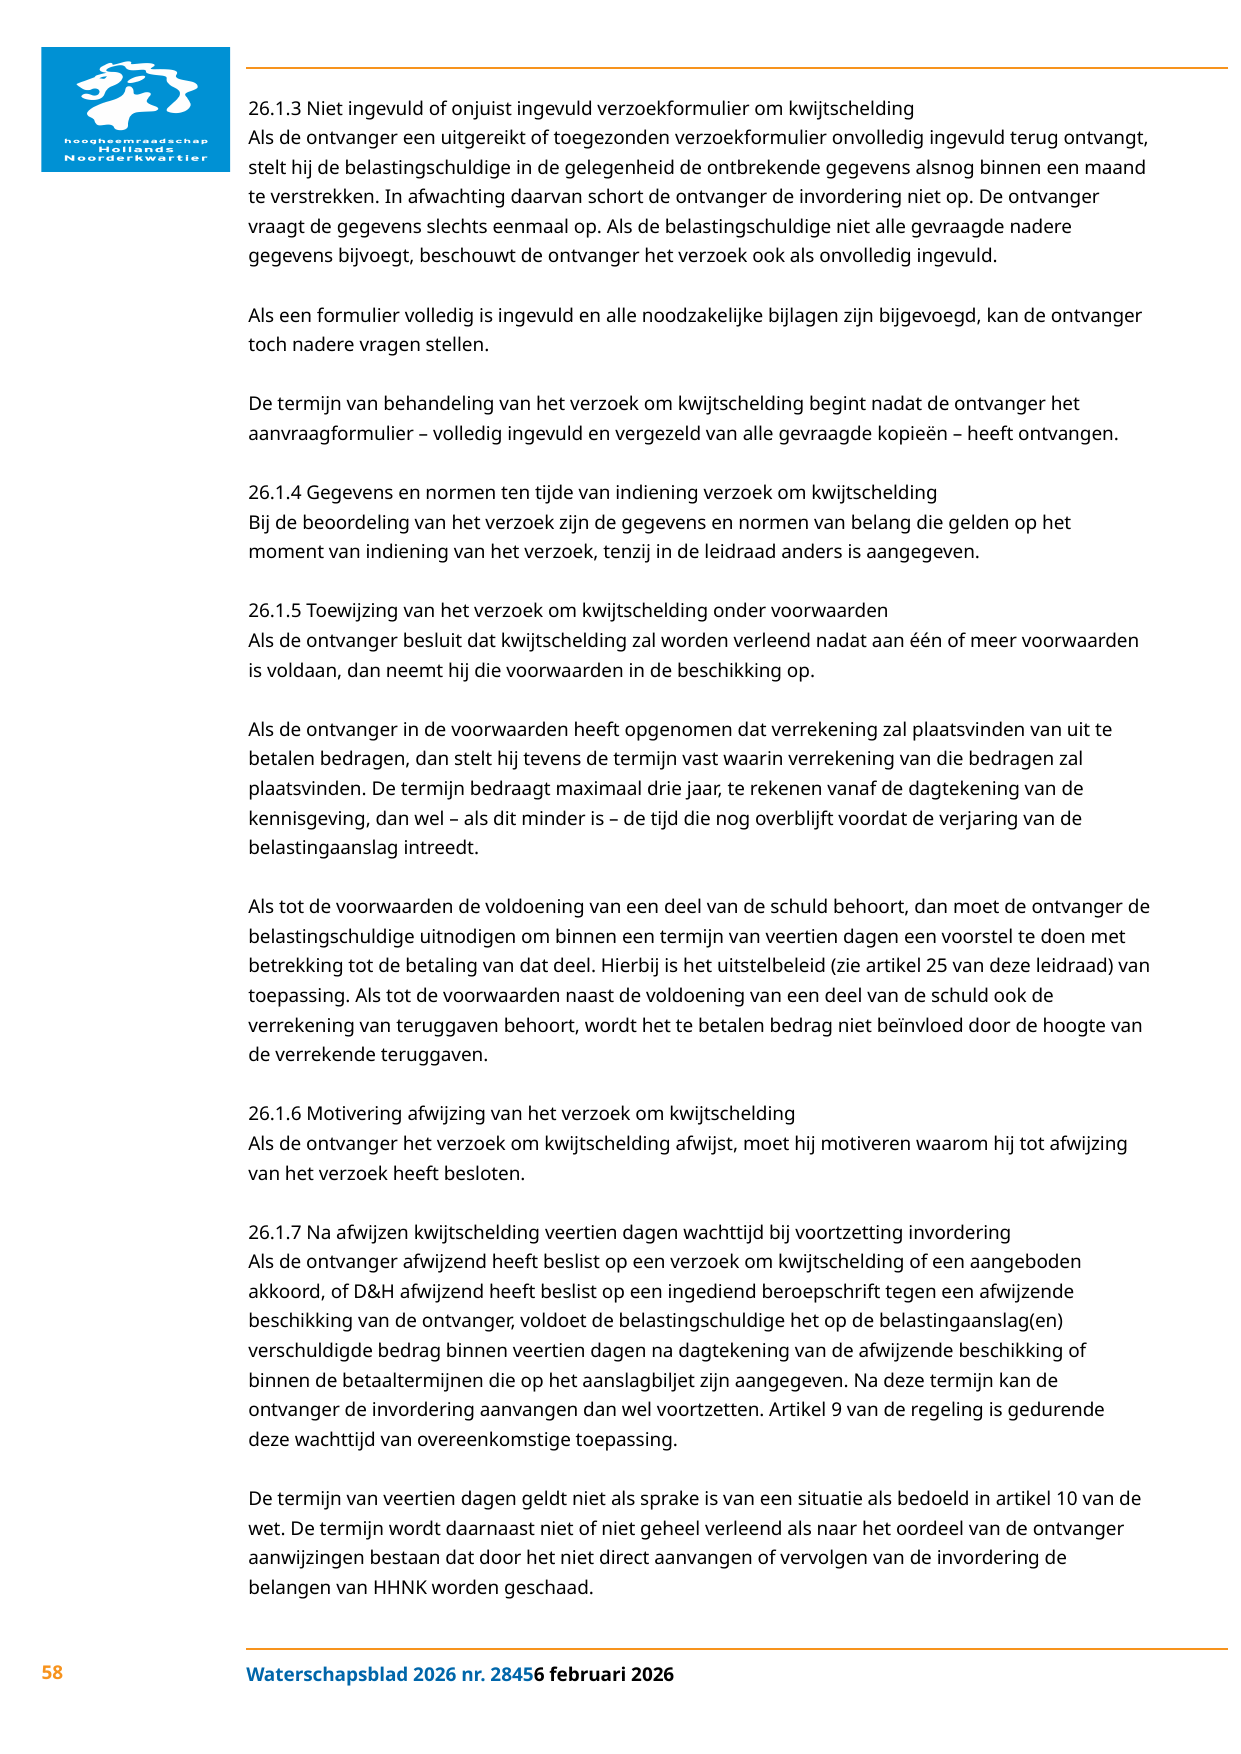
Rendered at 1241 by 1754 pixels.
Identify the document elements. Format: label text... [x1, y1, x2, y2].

picture [88, 87, 157, 130]
text Bij de beoordeling van het verzoek zijn de gegevens en normen van belang die gelden op het moment van indiening van het verzoek, tenzij in de leidraad anders is aangegeven. [248, 509, 1152, 564]
text Als de ontvanger het verzoek om kwijtschelding afwijst, moet hij motiveren waarom hij tot afwijzing van het verzoek heeft besloten. [248, 1130, 1152, 1186]
picture [129, 76, 144, 82]
picture [78, 64, 122, 99]
text Als een formulier volledig is ingevuld en alle noodzakelijke bijlagen zijn bijgevoegd, kan de ontvanger toch nadere vragen stellen. [248, 302, 1152, 357]
text Als tot de voorwaarden de voldoening van een deel van de schuld behoort, dan moet de ontvanger de belastingschuldige uitnodigen om binnen een termijn van veertien dagen een voorstel te doen met betrekking tot de betaling van dat deel. Hierbij is het uitstelbeleid (zie artikel 25 van deze leidraad) van toepassing. Als tot de voorwaarden naast de voldoening van een deel van de schuld ook de verrekening van teruggaven behoort, wordt het te betalen bedrag niet beïnvloed door de hoogte van de verrekende teruggaven. [248, 893, 1152, 1067]
text De termijn van veertien dagen geldt niet als sprake is van een situatie als bedoeld in artikel 10 van de wet. De termijn wordt daarnaast niet of niet geheel verleend als naar het oordeel van de ontvanger aanwijzingen bestaan dat door het niet direct aanvangen of vervolgen van de invordering de belangen van HHNK worden geschaad. [248, 1485, 1152, 1600]
picture [118, 62, 197, 112]
text 26.1.7 Na afwijzen kwijtschelding veertien dagen wachttijd bij voortzetting invordering [248, 1219, 1152, 1245]
text De termijn van behandeling van het verzoek om kwijtschelding begint nadat de ontvanger het aanvraagformulier – volledig ingevuld en vergezeld van alle gevraagde kopieën – heeft ontvangen. [248, 391, 1152, 446]
text Als de ontvanger besluit dat kwijtschelding zal worden verleend nadat aan één of meer voorwaarden is voldaan, dan neemt hij die voorwaarden in de beschikking op. [248, 627, 1152, 683]
text 26.1.4 Gegevens en normen ten tijde van indiening verzoek om kwijtschelding [248, 479, 1152, 505]
text Als de ontvanger afwijzend heeft beslist op een verzoek om kwijtschelding of een aangeboden akkoord, of D&H afwijzend heeft beslist op een ingediend beroepschrift tegen een afwijzende beschikking van de ontvanger, voldoet de belastingschuldige het op de belastingaanslag(en) verschuldigde bedrag binnen veertien dagen na dagtekening van de afwijzende beschikking of binnen de betaaltermijnen die op het aanslagbiljet zijn aangegeven. Na deze termijn kan de ontvanger de invordering aanvangen dan wel voortzetten. Artikel 9 van de regeling is gedurende deze wachttijd van overeenkomstige toepassing. [248, 1248, 1152, 1452]
text 26.1.3 Niet ingevuld of onjuist ingevuld verzoekformulier om kwijtschelding [248, 95, 1152, 121]
text Als de ontvanger een uitgereikt of toegezonden verzoekformulier onvolledig ingevuld terug ontvangt, stelt hij de belastingschuldige in de gelegenheid de ontbrekende gegevens alsnog binnen een maand te verstrekken. In afwachting daarvan schort de ontvanger de invordering niet op. De ontvanger vraagt de gegevens slechts eenmaal op. Als de belastingschuldige niet alle gevraagde nadere gegevens bijvoegt, beschouwt de ontvanger het verzoek ook als onvolledig ingevuld. [248, 124, 1152, 268]
text Als de ontvanger in de voorwaarden heeft opgenomen dat verrekening zal plaatsvinden van uit te betalen bedragen, dan stelt hij tevens de termijn vast waarin verrekening van die bedragen zal plaatsvinden. De termijn bedraagt maximaal drie jaar, te rekenen vanaf de dagtekening van de kennisgeving, dan wel – als dit minder is – de tijd die nog overblijft voordat de verjaring van de belastingaanslag intreedt. [248, 716, 1152, 860]
text 26.1.5 Toewijzing van het verzoek om kwijtschelding onder voorwaarden [248, 598, 1152, 623]
text 26.1.6 Motivering afwijzing van het verzoek om kwijtschelding [248, 1101, 1152, 1126]
